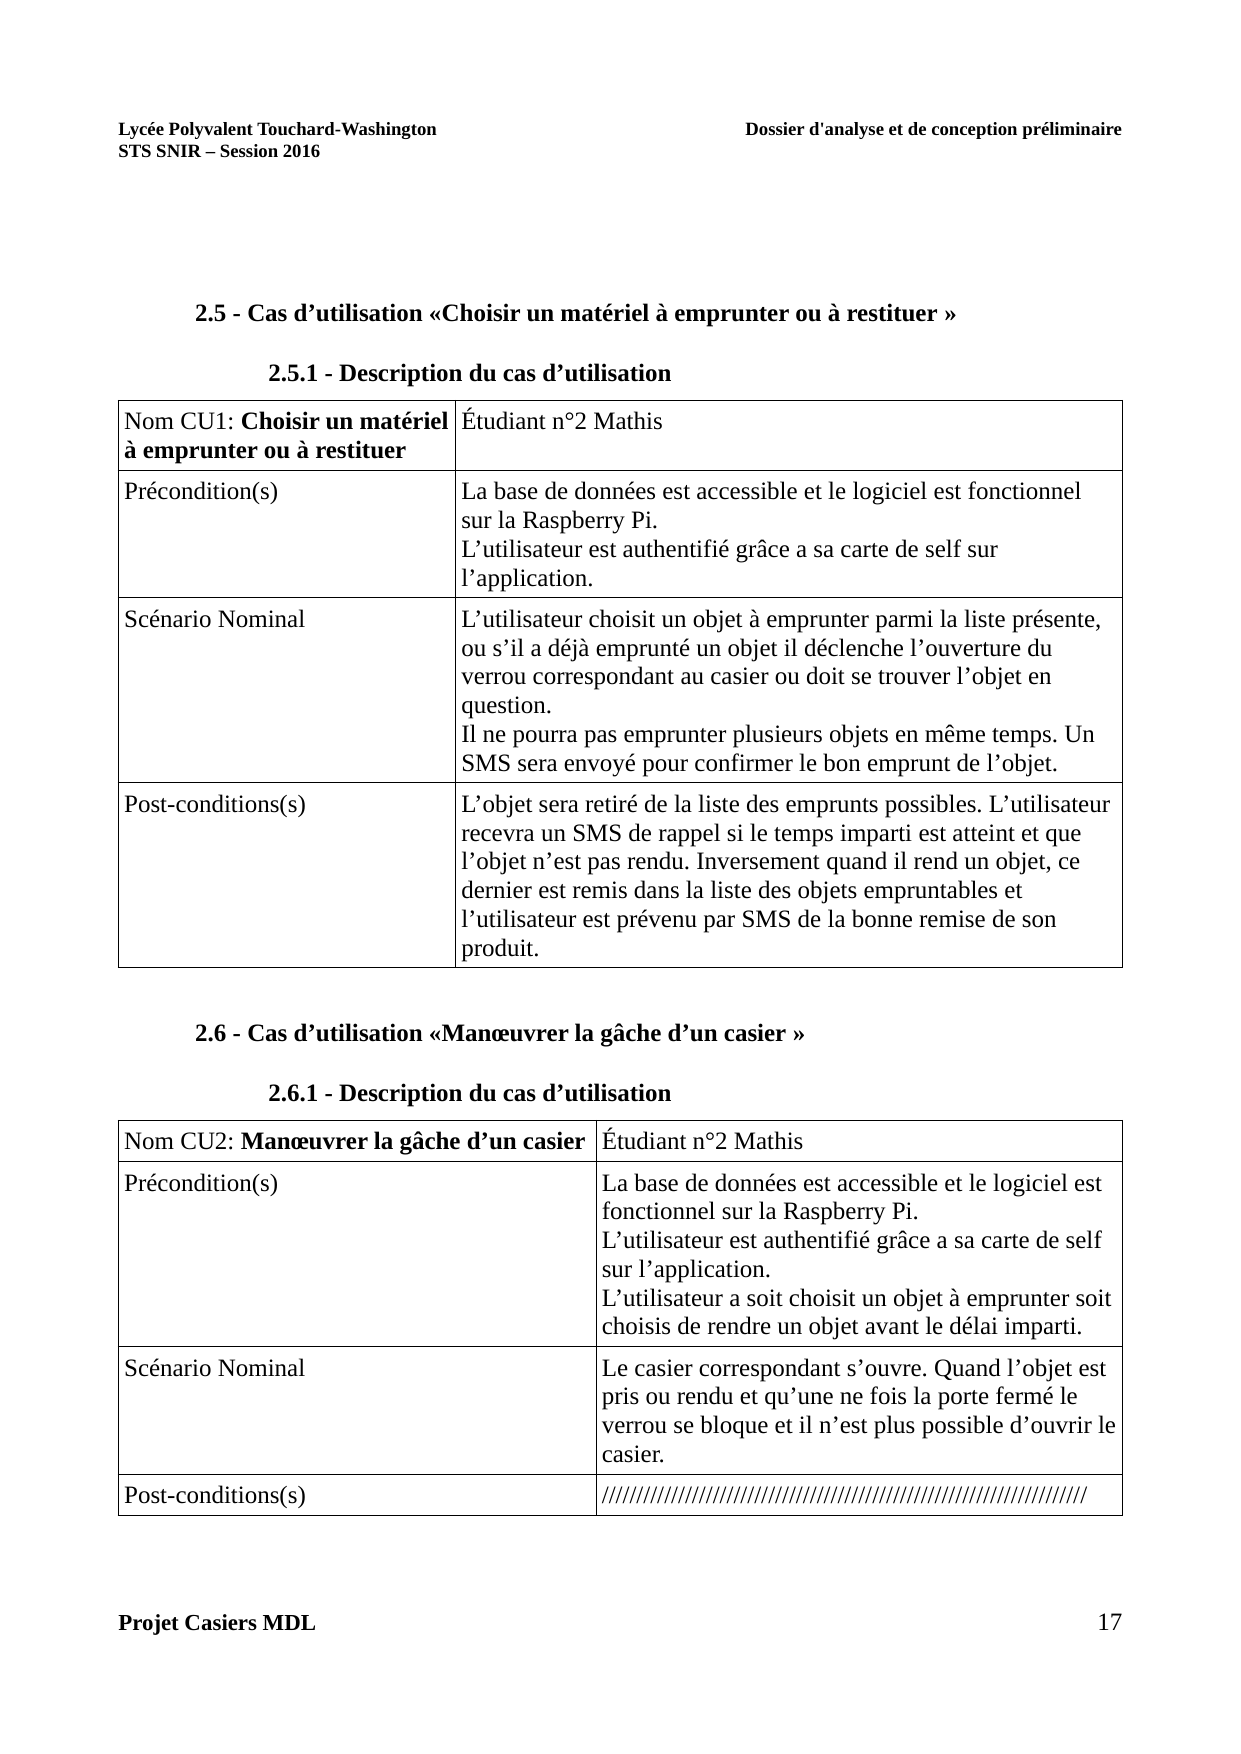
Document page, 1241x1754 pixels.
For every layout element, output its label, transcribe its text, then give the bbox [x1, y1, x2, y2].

table_cell ////////////////////////////////////////////////////////////////////// [597, 1475, 1122, 1515]
table_cell La base de données est accessible et le logiciel est fonctionnel sur la Raspberry Pi. L’utilisateur est authentifié grâce a sa carte de self sur l’application. [456, 471, 1122, 597]
subtitle 2.6 - Cas d’utilisation «Manœuvrer la gâche d’un casier » [195, 1018, 1122, 1047]
subtitle 2.5.1 - Description du cas d’utilisation [118, 354, 1122, 387]
table_header Étudiant n°2 Mathis [597, 1121, 1122, 1161]
table_header Nom CU2: Manœuvrer la gâche d’un casier [119, 1121, 596, 1161]
subtitle 2.5 - Cas d’utilisation «Choisir un matériel à emprunter ou à restituer » [195, 298, 1122, 327]
table_cell La base de données est accessible et le logiciel est fonctionnel sur la Raspberry Pi. L’utilisateur est authentifié grâce a sa carte de self sur l’application. L’utilisateur a soit choisit un objet à emprunter soit choisis de rendre un objet avant le délai imparti. [597, 1162, 1122, 1346]
table_cell L’utilisateur choisit un objet à emprunter parmi la liste présente, ou s’il a déjà emprunté un objet il déclenche l’ouverture du verrou correspondant au casier ou doit se trouver l’objet en question. Il ne pourra pas emprunter plusieurs objets en même temps. Un SMS sera envoyé pour confirmer le bon emprunt de l’objet. [456, 598, 1122, 782]
table_cell Précondition(s) [119, 1162, 596, 1346]
table_cell Post-conditions(s) [119, 1475, 596, 1515]
subtitle 2.6.1 - Description du cas d’utilisation [118, 1074, 1122, 1107]
table_cell L’objet sera retiré de la liste des emprunts possibles. L’utilisateur recevra un SMS de rappel si le temps imparti est atteint et que l’objet n’est pas rendu. Inversement quand il rend un objet, ce dernier est remis dans la liste des objets empruntables et l’utilisateur est prévenu par SMS de la bonne remise de son produit. [456, 783, 1122, 967]
table_cell Précondition(s) [119, 471, 455, 597]
table_cell Scénario Nominal [119, 598, 455, 782]
table_header Nom CU1: Choisir un matériel à emprunter ou à restituer [119, 401, 455, 470]
table_header Étudiant n°2 Mathis [456, 401, 1122, 470]
table_cell Post-conditions(s) [119, 783, 455, 967]
table_cell Le casier correspondant s’ouvre. Quand l’objet est pris ou rendu et qu’une ne fois la porte fermé le verrou se bloque et il n’est plus possible d’ouvrir le casier. [597, 1347, 1122, 1473]
table_cell Scénario Nominal [119, 1347, 596, 1473]
